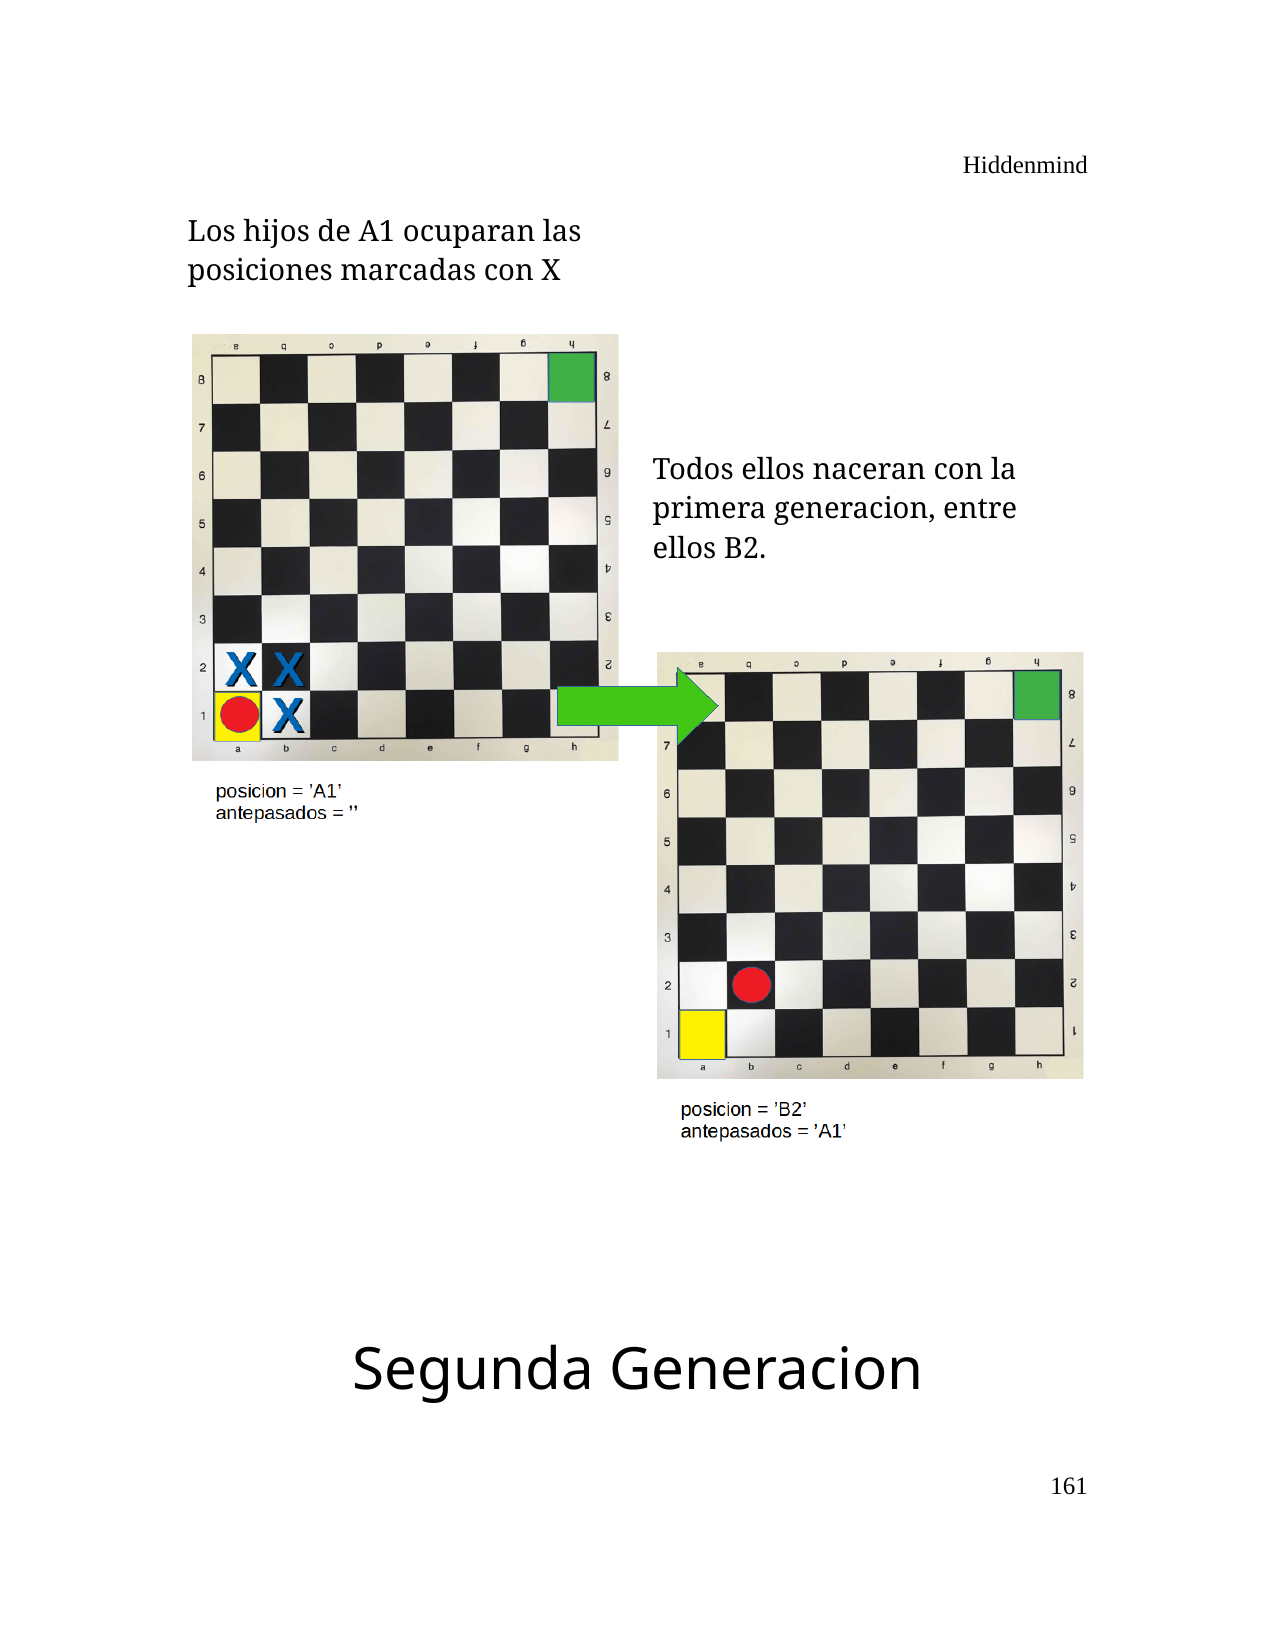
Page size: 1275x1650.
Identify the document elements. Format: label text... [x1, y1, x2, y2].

picture [652, 646, 1088, 1142]
text Los hijos de A1 ocuparan las posiciones marcadas con X [187, 210, 622, 289]
picture [187, 329, 623, 823]
text Todos ellos naceran con la primera generacion, entre ellos B2. [652, 448, 1087, 567]
